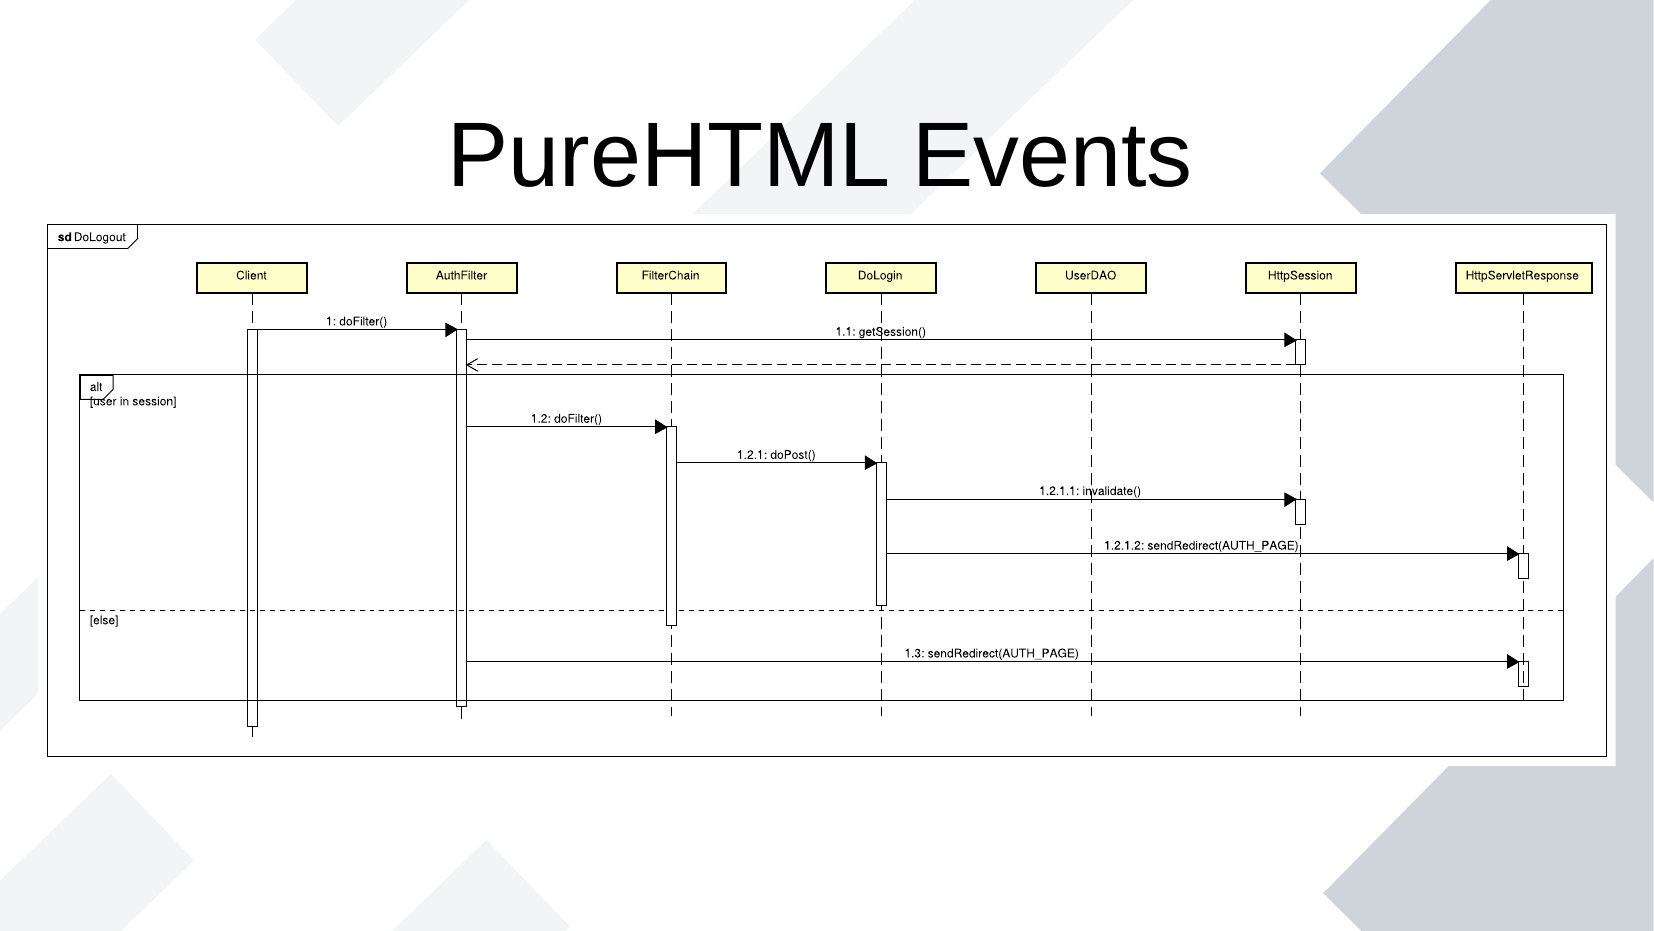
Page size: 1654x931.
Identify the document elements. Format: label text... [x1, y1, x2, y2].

title PureHTML Events [76, 76, 1565, 213]
picture [37, 213, 1616, 767]
